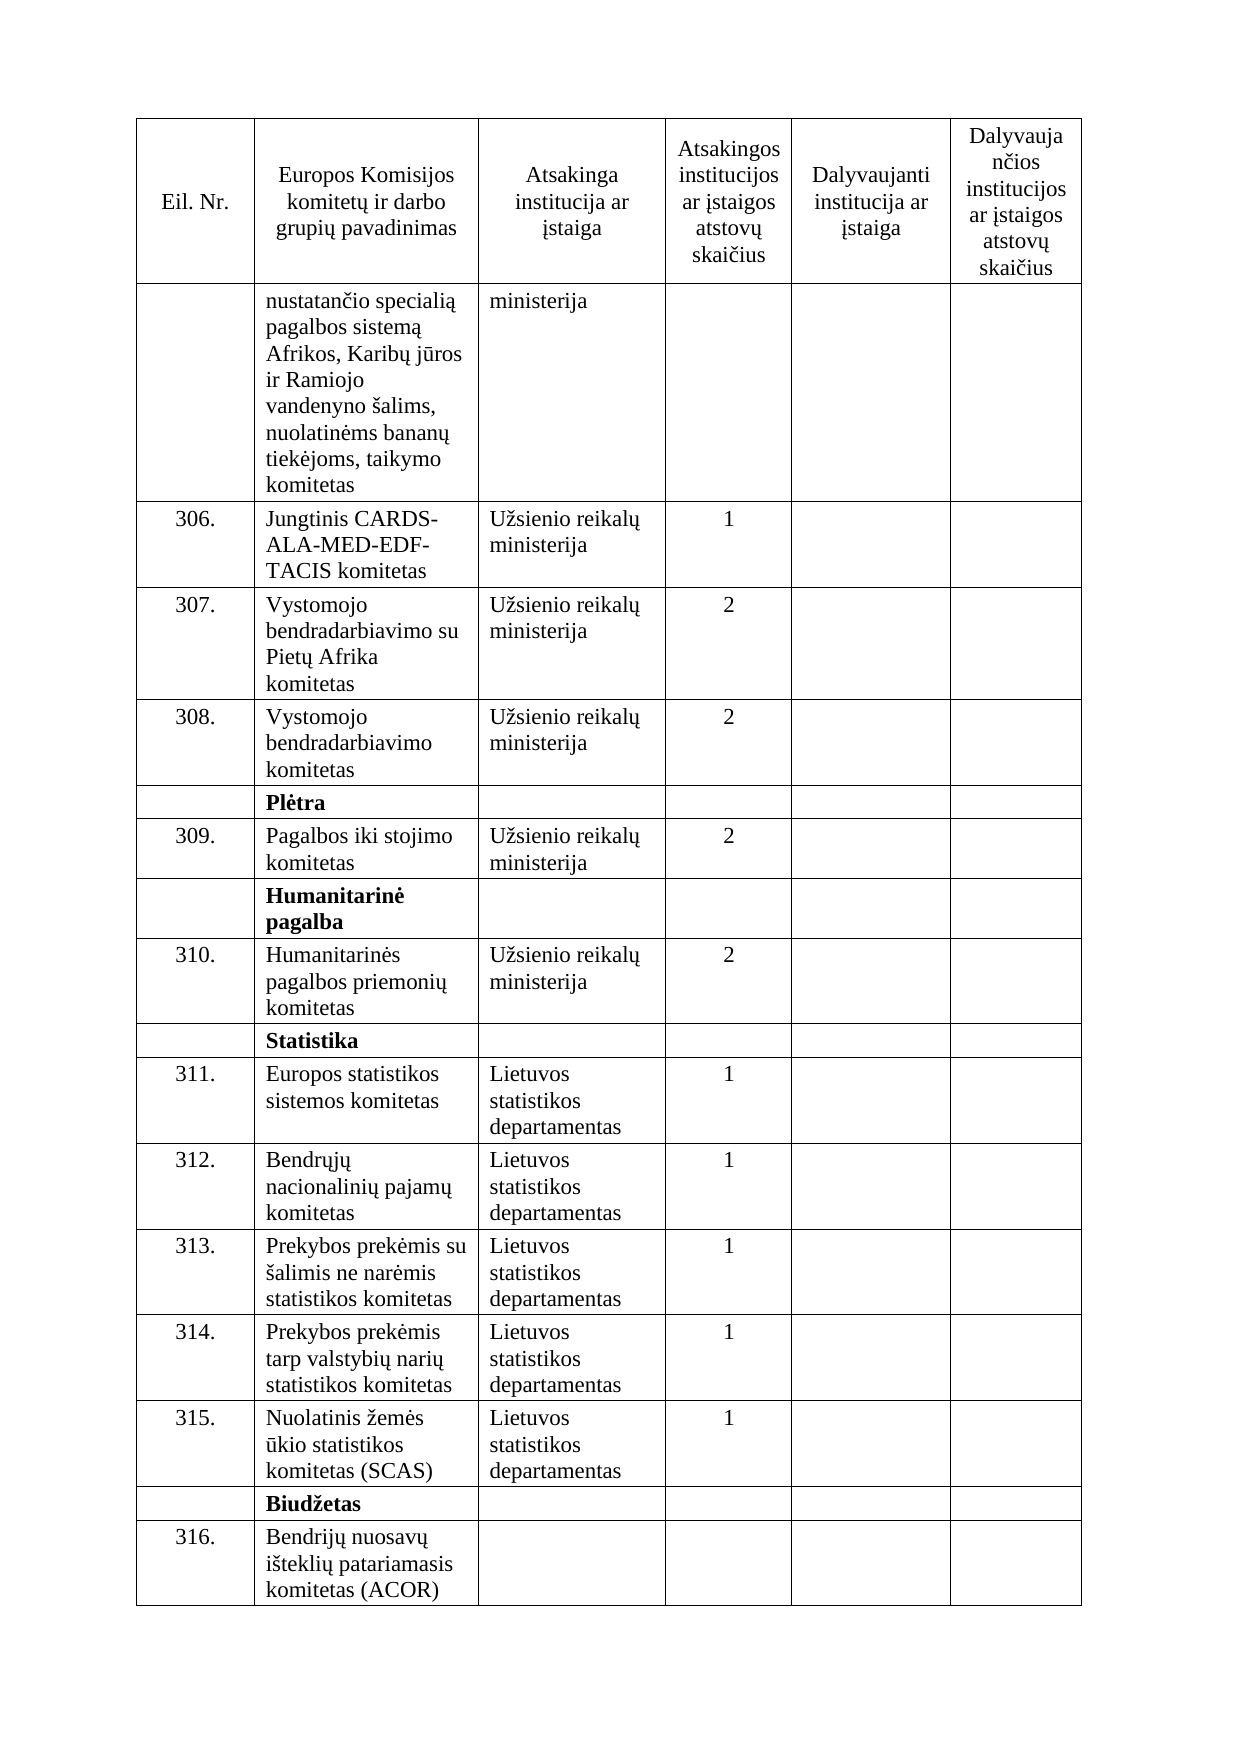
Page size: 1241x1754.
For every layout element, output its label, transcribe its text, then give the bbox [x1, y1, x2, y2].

table_cell 2 [666, 819, 791, 878]
table_cell Humanitarinė pagalba [255, 879, 478, 937]
table_cell [792, 879, 950, 937]
table_cell [951, 1315, 1081, 1400]
table_cell [951, 1024, 1081, 1057]
table_cell Užsienio reikalų ministerija [479, 588, 665, 699]
table_cell [666, 786, 791, 818]
table_header At­sa­kin­gos ins­ti­tu­ci­jos ar įstai­gos ats­to­vų skai­čius [666, 119, 791, 283]
table_header Eil. Nr. [137, 119, 254, 283]
table_cell 1 [666, 1401, 791, 1486]
table_cell Lietuvos statistikos departamentas [479, 1315, 665, 1400]
table_cell [951, 700, 1081, 785]
table_cell [951, 502, 1081, 587]
table_cell [951, 786, 1081, 818]
table_cell nustatančio specialią pagalbos sistemą Afrikos, Karibų jūros ir Ramiojo vandenyno šalims, nuolatinėms bananų tiekėjoms, taikymo komitetas [255, 284, 478, 501]
table_header Europos Komisijos komitetų ir darbo grupių pavadinimas [255, 119, 478, 283]
table_cell 316. [137, 1521, 254, 1605]
table_cell 313. [137, 1230, 254, 1314]
table_cell Lietuvos statistikos departamentas [479, 1230, 665, 1314]
table_cell [792, 786, 950, 818]
table_cell 309. [137, 819, 254, 878]
table_cell [792, 1521, 950, 1605]
table_cell [792, 502, 950, 587]
table_cell 2 [666, 588, 791, 699]
table_cell 308. [137, 700, 254, 785]
table_cell Prekybos prekėmis su šalimis ne narėmis statistikos komitetas [255, 1230, 478, 1314]
table_cell [951, 1230, 1081, 1314]
table_header Dalyvaujan­čios institu­cijos ar įstai­gos atstovų skaičius [951, 119, 1081, 283]
table_cell 1 [666, 1315, 791, 1400]
table_cell Plėtra [255, 786, 478, 818]
table_cell [479, 879, 665, 937]
table_cell Užsienio reikalų ministerija [479, 700, 665, 785]
table_cell [137, 284, 254, 501]
table_cell Užsienio reikalų ministerija [479, 819, 665, 878]
table_cell Lietuvos statistikos departamentas [479, 1144, 665, 1228]
table_cell [666, 1521, 791, 1605]
table_cell Užsienio reikalų ministerija [479, 939, 665, 1023]
table_cell [137, 1024, 254, 1057]
table_cell [137, 1487, 254, 1519]
table_cell [951, 879, 1081, 937]
table_cell 314. [137, 1315, 254, 1400]
table_cell Biudžetas [255, 1487, 478, 1519]
table_cell 1 [666, 1230, 791, 1314]
table_cell [951, 1401, 1081, 1486]
table_cell [137, 786, 254, 818]
table_cell Humanitarinės pagalbos priemonių komitetas [255, 939, 478, 1023]
table_cell [792, 1401, 950, 1486]
table_cell [479, 1521, 665, 1605]
table_cell [666, 1024, 791, 1057]
table_cell Jungtinis CARDS-ALA-MED-EDF-TACIS komitetas [255, 502, 478, 587]
table_cell ministerija [479, 284, 665, 501]
table_cell [666, 879, 791, 937]
table_header Dalyvau­janti institu­cija ar įstaiga [792, 119, 950, 283]
table_cell 310. [137, 939, 254, 1023]
table_cell 2 [666, 939, 791, 1023]
table_cell 1 [666, 1144, 791, 1228]
table_cell [792, 588, 950, 699]
table_cell [792, 700, 950, 785]
table_cell Užsienio reikalų ministerija [479, 502, 665, 587]
table_cell 2 [666, 700, 791, 785]
table_cell [951, 588, 1081, 699]
table_cell [951, 1144, 1081, 1228]
table_cell Prekybos prekėmis tarp valstybių narių statistikos komitetas [255, 1315, 478, 1400]
table_cell [951, 939, 1081, 1023]
table_cell [792, 1058, 950, 1142]
table_cell [951, 284, 1081, 501]
table_cell [951, 1058, 1081, 1142]
table_cell 306. [137, 502, 254, 587]
table_cell [666, 284, 791, 501]
table_cell Lietuvos statistikos departamentas [479, 1058, 665, 1142]
table_cell [479, 786, 665, 818]
table_cell [479, 1024, 665, 1057]
table_cell [951, 1521, 1081, 1605]
table_cell Statistika [255, 1024, 478, 1057]
table_cell [792, 284, 950, 501]
table_cell 1 [666, 502, 791, 587]
table_cell [792, 1024, 950, 1057]
table_cell [479, 1487, 665, 1519]
table_cell [137, 879, 254, 937]
table_cell Nuolatinis žemės ūkio statistikos komitetas (SCAS) [255, 1401, 478, 1486]
table_cell 312. [137, 1144, 254, 1228]
table_cell Bendrųjų nacionalinių pajamų komitetas [255, 1144, 478, 1228]
table_cell [792, 1230, 950, 1314]
table_header Atsakinga institucija ar įstaiga [479, 119, 665, 283]
table_cell 315. [137, 1401, 254, 1486]
table_cell Lietuvos statistikos departamentas [479, 1401, 665, 1486]
table_cell 307. [137, 588, 254, 699]
table_cell Bendrijų nuosavų išteklių patariamasis komitetas (ACOR) [255, 1521, 478, 1605]
table_cell Pagalbos iki stojimo komitetas [255, 819, 478, 878]
table_cell Vystomojo bendradarbiavi­mo su Pietų Afrika komitetas [255, 588, 478, 699]
table_cell [792, 939, 950, 1023]
table_cell [792, 1144, 950, 1228]
table_cell [951, 819, 1081, 878]
table_cell Vystomojo bendradarbiavimo komitetas [255, 700, 478, 785]
table_cell [666, 1487, 791, 1519]
table_cell 311. [137, 1058, 254, 1142]
table_cell [792, 1487, 950, 1519]
table_cell [792, 1315, 950, 1400]
table_cell [951, 1487, 1081, 1519]
table_cell Europos statistikos sistemos komitetas [255, 1058, 478, 1142]
table_cell 1 [666, 1058, 791, 1142]
table_cell [792, 819, 950, 878]
